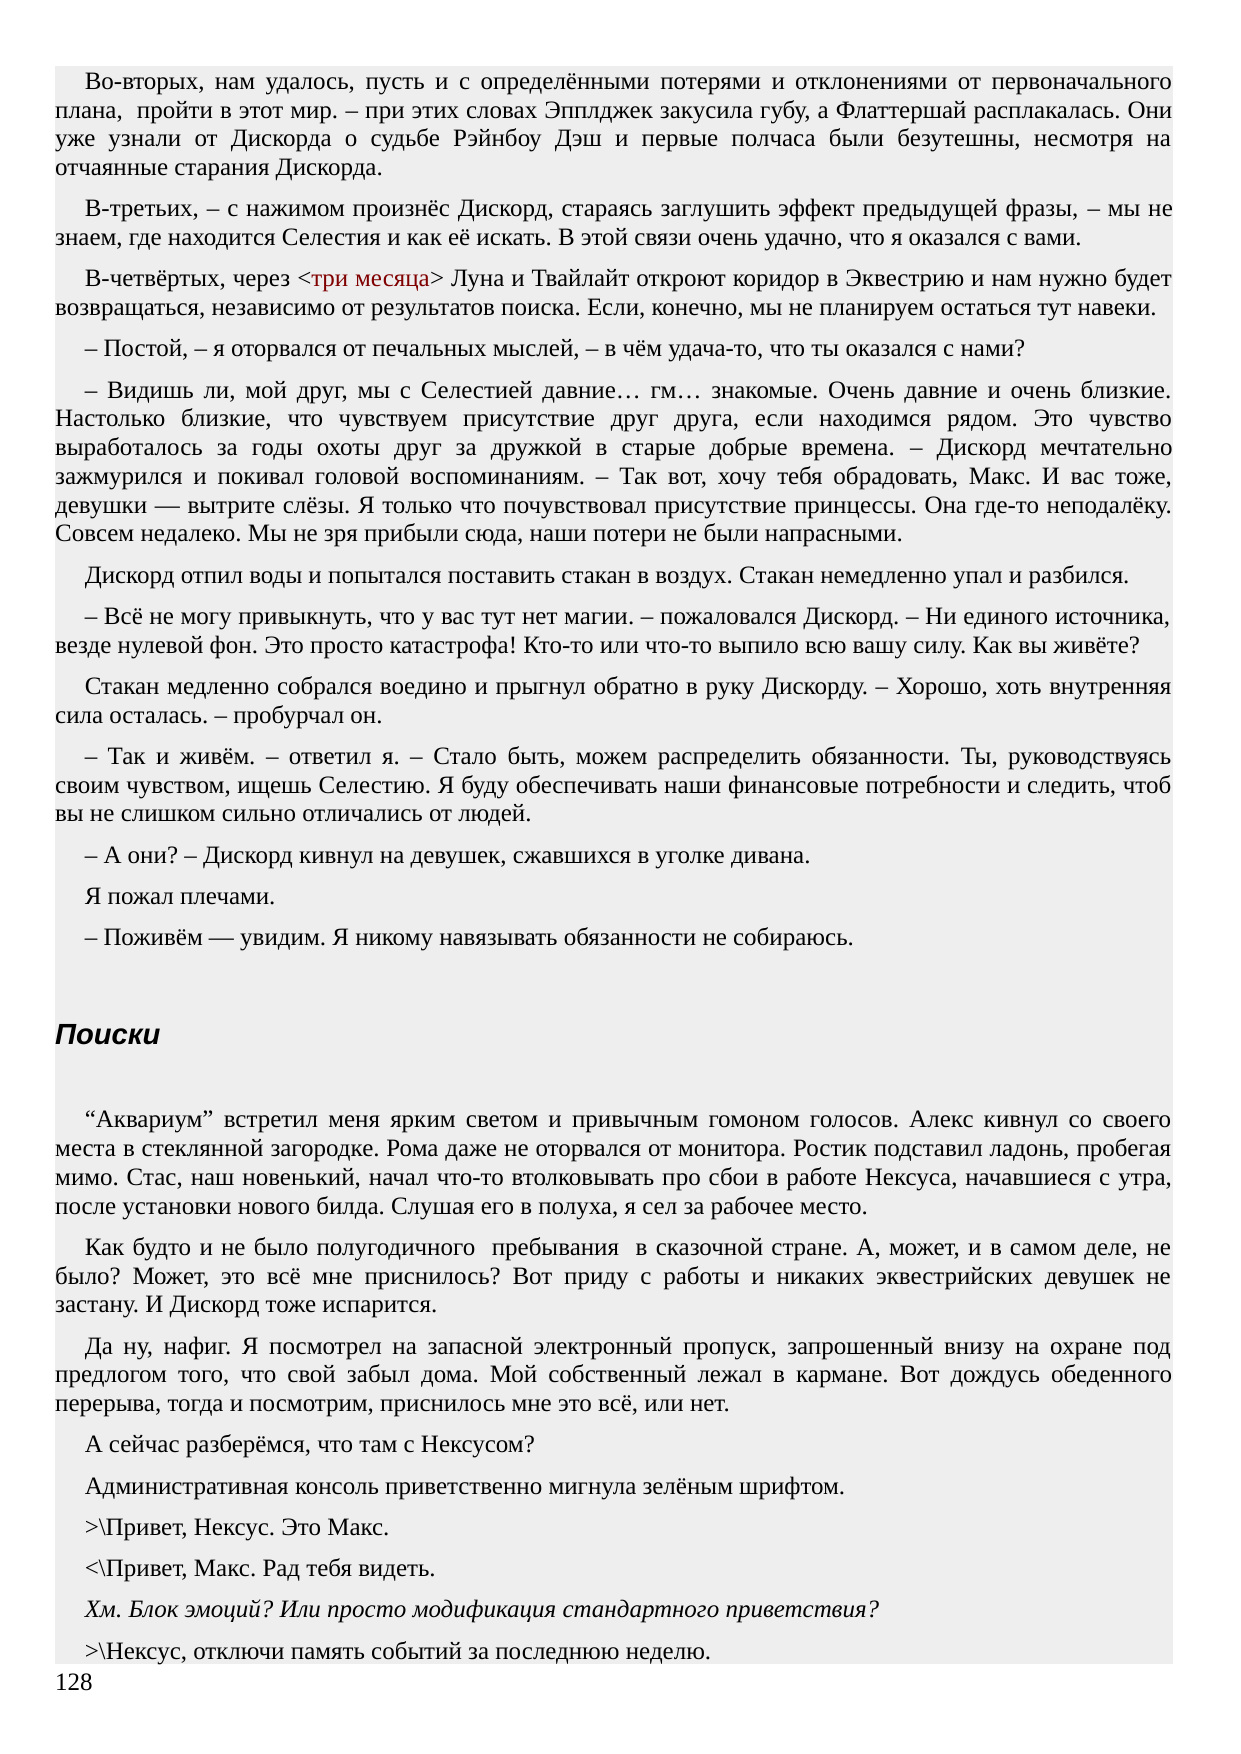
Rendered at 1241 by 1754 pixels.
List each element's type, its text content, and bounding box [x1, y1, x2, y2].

text <\Привет, Макс. Рад тебя видеть. [55, 1553, 1173, 1582]
text – Всё не могу привыкнуть, что у вас тут нет магии. – пожаловался Дискорд. – Ни единого источника, везде нулевой фон. Это просто катастрофа! Кто-то или что-то выпило всю вашу силу. Как вы живёте? [55, 601, 1173, 658]
subtitle Поиски [55, 1017, 1173, 1051]
text А сейчас разберёмся, что там с Нексусом? [55, 1429, 1173, 1458]
text Стакан медленно собрался воедино и прыгнул обратно в руку Дискорду. – Хорошо, хоть внутренняя сила осталась. – пробурчал он. [55, 671, 1173, 728]
text Да ну, нафиг. Я посмотрел на запасной электронный пропуск, запрошенный внизу на охране под предлогом того, что свой забыл дома. Мой собственный лежал в кармане. Вот дождусь обеденного перерыва, тогда и посмотрим, приснилось мне это всё, или нет. [55, 1331, 1173, 1417]
text Я пожал плечами. [55, 881, 1173, 910]
text “Аквариум” встретил меня ярким светом и привычным гомоном голосов. Алекс кивнул со своего места в стеклянной загородке. Рома даже не оторвался от монитора. Ростик подставил ладонь, пробегая мимо. Стас, наш новенький, начал что-то втолковывать про сбои в работе Нексуса, начавшиеся с утра, после установки нового билда. Слушая его в полуха, я сел за рабочее место. [55, 1104, 1173, 1219]
text Административная консоль приветственно мигнула зелёным шрифтом. [55, 1471, 1173, 1499]
text Во-вторых, нам удалось, пусть и с определёнными потерями и отклонениями от первоначального плана, пройти в этот мир. – при этих словах Эпплджек закусила губу, а Флаттершай расплакалась. Они уже узнали от Дискорда о судьбе Рэйнбоу Дэш и первые полчаса были безутешны, несмотря на отчаянные старания Дискорда. [55, 66, 1173, 181]
text – Видишь ли, мой друг, мы с Селестией давние… гм… знакомые. Очень давние и очень близкие. Настолько близкие, что чувствуем присутствие друг друга, если находимся рядом. Это чувство выработалось за годы охоты друг за дружкой в старые добрые времена. – Дискорд мечтательно зажмурился и покивал головой воспоминаниям. – Так вот, хочу тебя обрадовать, Макс. И вас тоже, девушки — вытрите слёзы. Я только что почувствовал присутствие принцессы. Она где-то неподалёку. Совсем недалеко. Мы не зря прибыли сюда, наши потери не были напрасными. [55, 375, 1173, 547]
text >\Привет, Нексус. Это Макс. [55, 1512, 1173, 1541]
text В-четвёртых, через <три месяца> Луна и Твайлайт откроют коридор в Эквестрию и нам нужно будет возвращаться, независимо от результатов поиска. Если, конечно, мы не планируем остаться тут навеки. [55, 263, 1173, 321]
text – А они? – Дискорд кивнул на девушек, сжавшихся в уголке дивана. [55, 840, 1173, 868]
text Как будто и не было полугодичного пребывания в сказочной стране. А, может, и в самом деле, не было? Может, это всё мне приснилось? Вот приду с работы и никаких эквестрийских девушек не застану. И Дискорд тоже испарится. [55, 1232, 1173, 1318]
text Дискорд отпил воды и попытался поставить стакан в воздух. Стакан немедленно упал и разбился. [55, 560, 1173, 588]
text – Постой, – я оторвался от печальных мыслей, – в чём удача-то, что ты оказался с нами? [55, 333, 1173, 362]
text Хм. Блок эмоций? Или просто модификация стандартного приветствия? [55, 1594, 1173, 1623]
text – Так и живём. – ответил я. – Стало быть, можем распределить обязанности. Ты, руководствуясь своим чувством, ищешь Селестию. Я буду обеспечивать наши финансовые потребности и следить, чтоб вы не слишком сильно отличались от людей. [55, 741, 1173, 827]
text В-третьих, – с нажимом произнёс Дискорд, стараясь заглушить эффект предыдущей фразы, – мы не знаем, где находится Селестия и как её искать. В этой связи очень удачно, что я оказался с вами. [55, 193, 1173, 251]
text – Поживём — увидим. Я никому навязывать обязанности не собираюсь. [55, 922, 1173, 951]
text >\Нексус, отключи память событий за последнюю неделю. [55, 1636, 1173, 1664]
